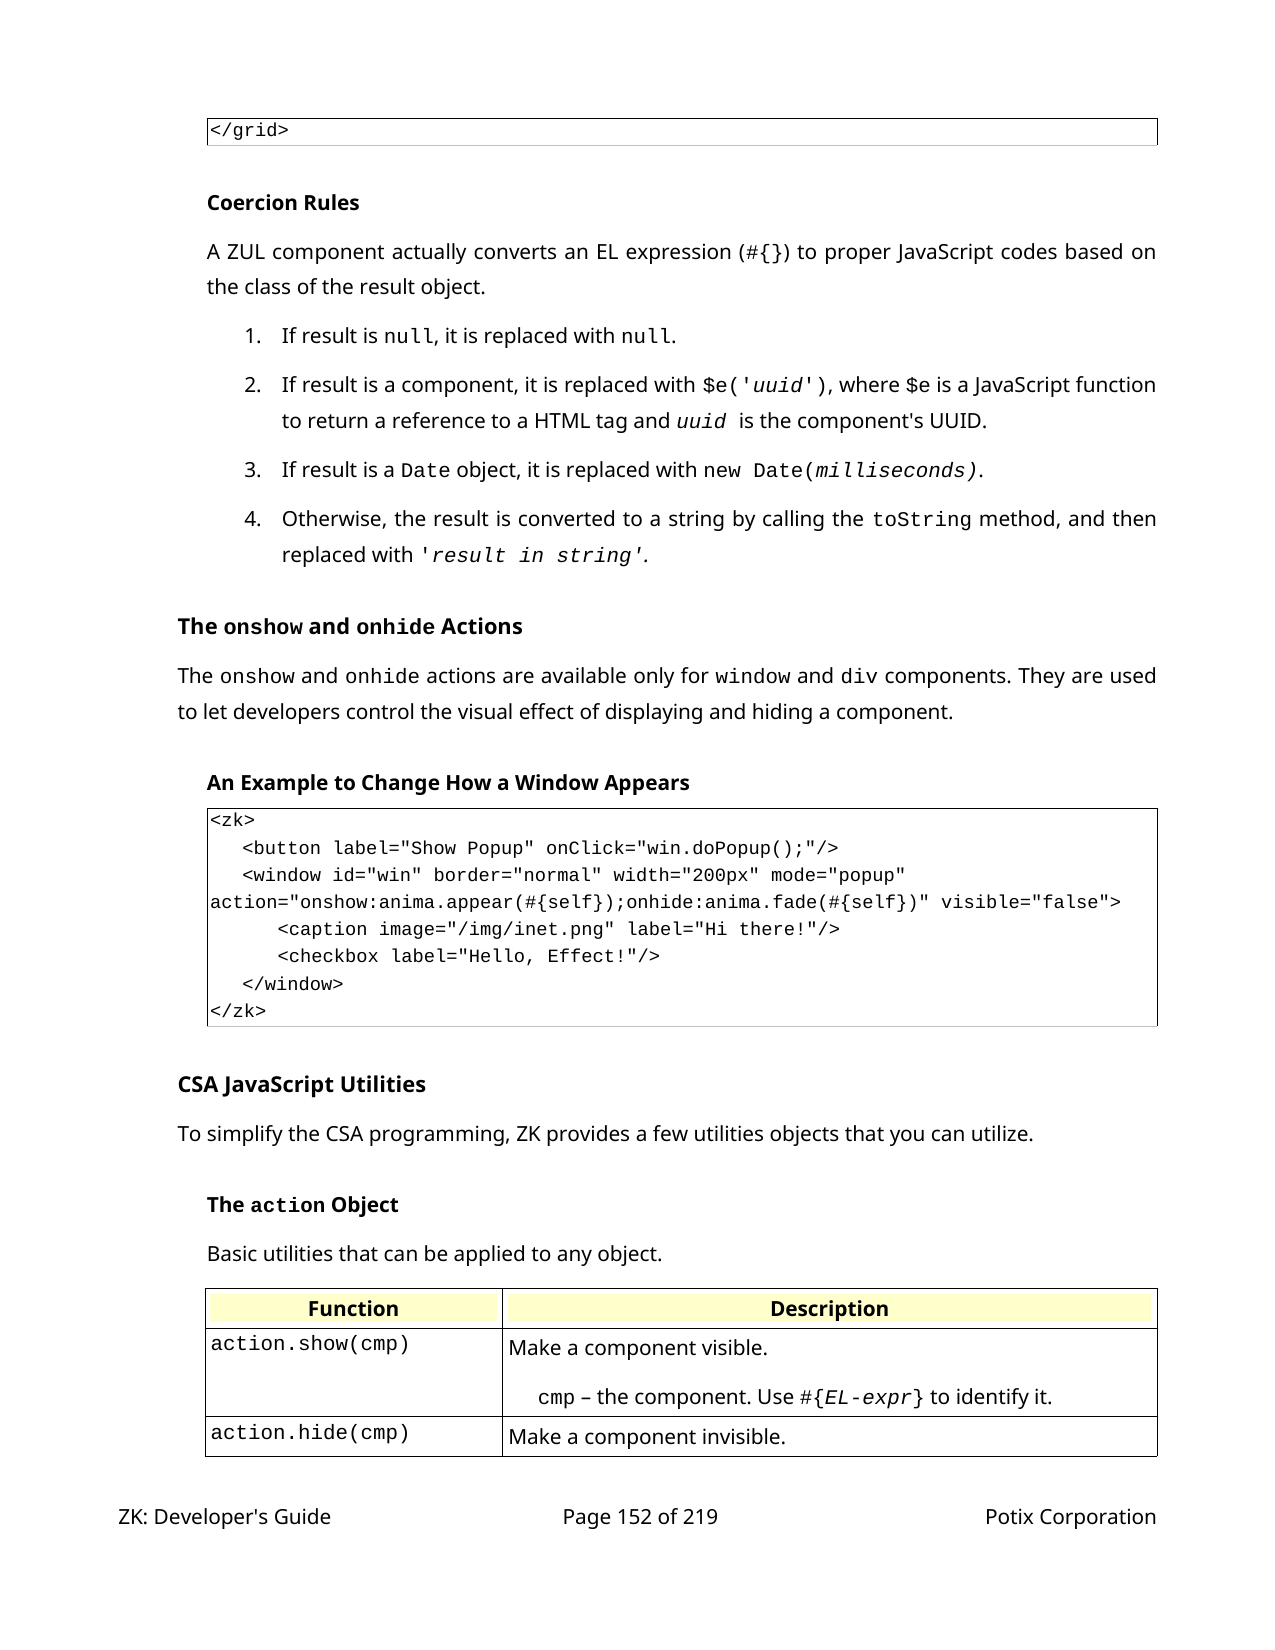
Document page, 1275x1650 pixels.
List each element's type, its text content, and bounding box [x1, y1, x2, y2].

text </zk> [208, 999, 1157, 1026]
text <checkbox label="Hello, Effect!"/> [208, 944, 1157, 968]
text action="onshow:anima.appear(#{self});onhide:anima.fade(#{self})" visible="false"> [208, 890, 1157, 914]
list Otherwise, the result is converted to a string by calling the toString method, and then replaced with 'result in string'. [244, 504, 1157, 568]
text The onshow and onhide actions are available only for window and div components. They are used to let developers control the visual effect of displaying and hiding a component. [177, 661, 1157, 725]
table_header Function [206, 1289, 502, 1328]
list If result is null, it is replaced with null. [244, 321, 1157, 350]
text <window id="win" border="normal" width="200px" mode="popup" [208, 863, 1157, 887]
list If result is a component, it is replaced with $e('uuid'), where $e is a JavaScript function to return a reference to a HTML tag and uuid is the component's UUID. [244, 370, 1157, 434]
table_cell Make a component invisible. [503, 1417, 1157, 1456]
table_cell Make a component visible. cmp – the component. Use #{EL-expr} to identify it. [503, 1329, 1157, 1416]
list If result is a Date object, it is replaced with new Date(milliseconds). [244, 455, 1157, 483]
text To simplify the CSA programming, ZK provides a few utilities objects that you can utilize. [177, 1119, 1157, 1147]
subtitle Coercion Rules [207, 188, 1157, 216]
subtitle The action Object [207, 1190, 1157, 1218]
subtitle CSA JavaScript Utilities [177, 1068, 1157, 1098]
subtitle An Example to Change How a Window Appears [207, 768, 1157, 796]
text <button label="Show Popup" onClick="win.doPopup();"/> [208, 836, 1157, 860]
text </grid> [208, 119, 1157, 145]
text Basic utilities that can be applied to any object. [207, 1239, 1157, 1267]
table_cell action.hide(cmp) [206, 1417, 502, 1456]
text <zk> [208, 809, 1157, 833]
text <caption image="/img/inet.png" label="Hi there!"/> [208, 917, 1157, 941]
text A ZUL component actually converts an EL expression (#{}) to proper JavaScript codes based on the class of the result object. [207, 237, 1157, 301]
subtitle The onshow and onhide Actions [177, 611, 1157, 641]
table_header Description [503, 1289, 1157, 1328]
text </window> [208, 971, 1157, 996]
table_cell action.show(cmp) [206, 1329, 502, 1416]
